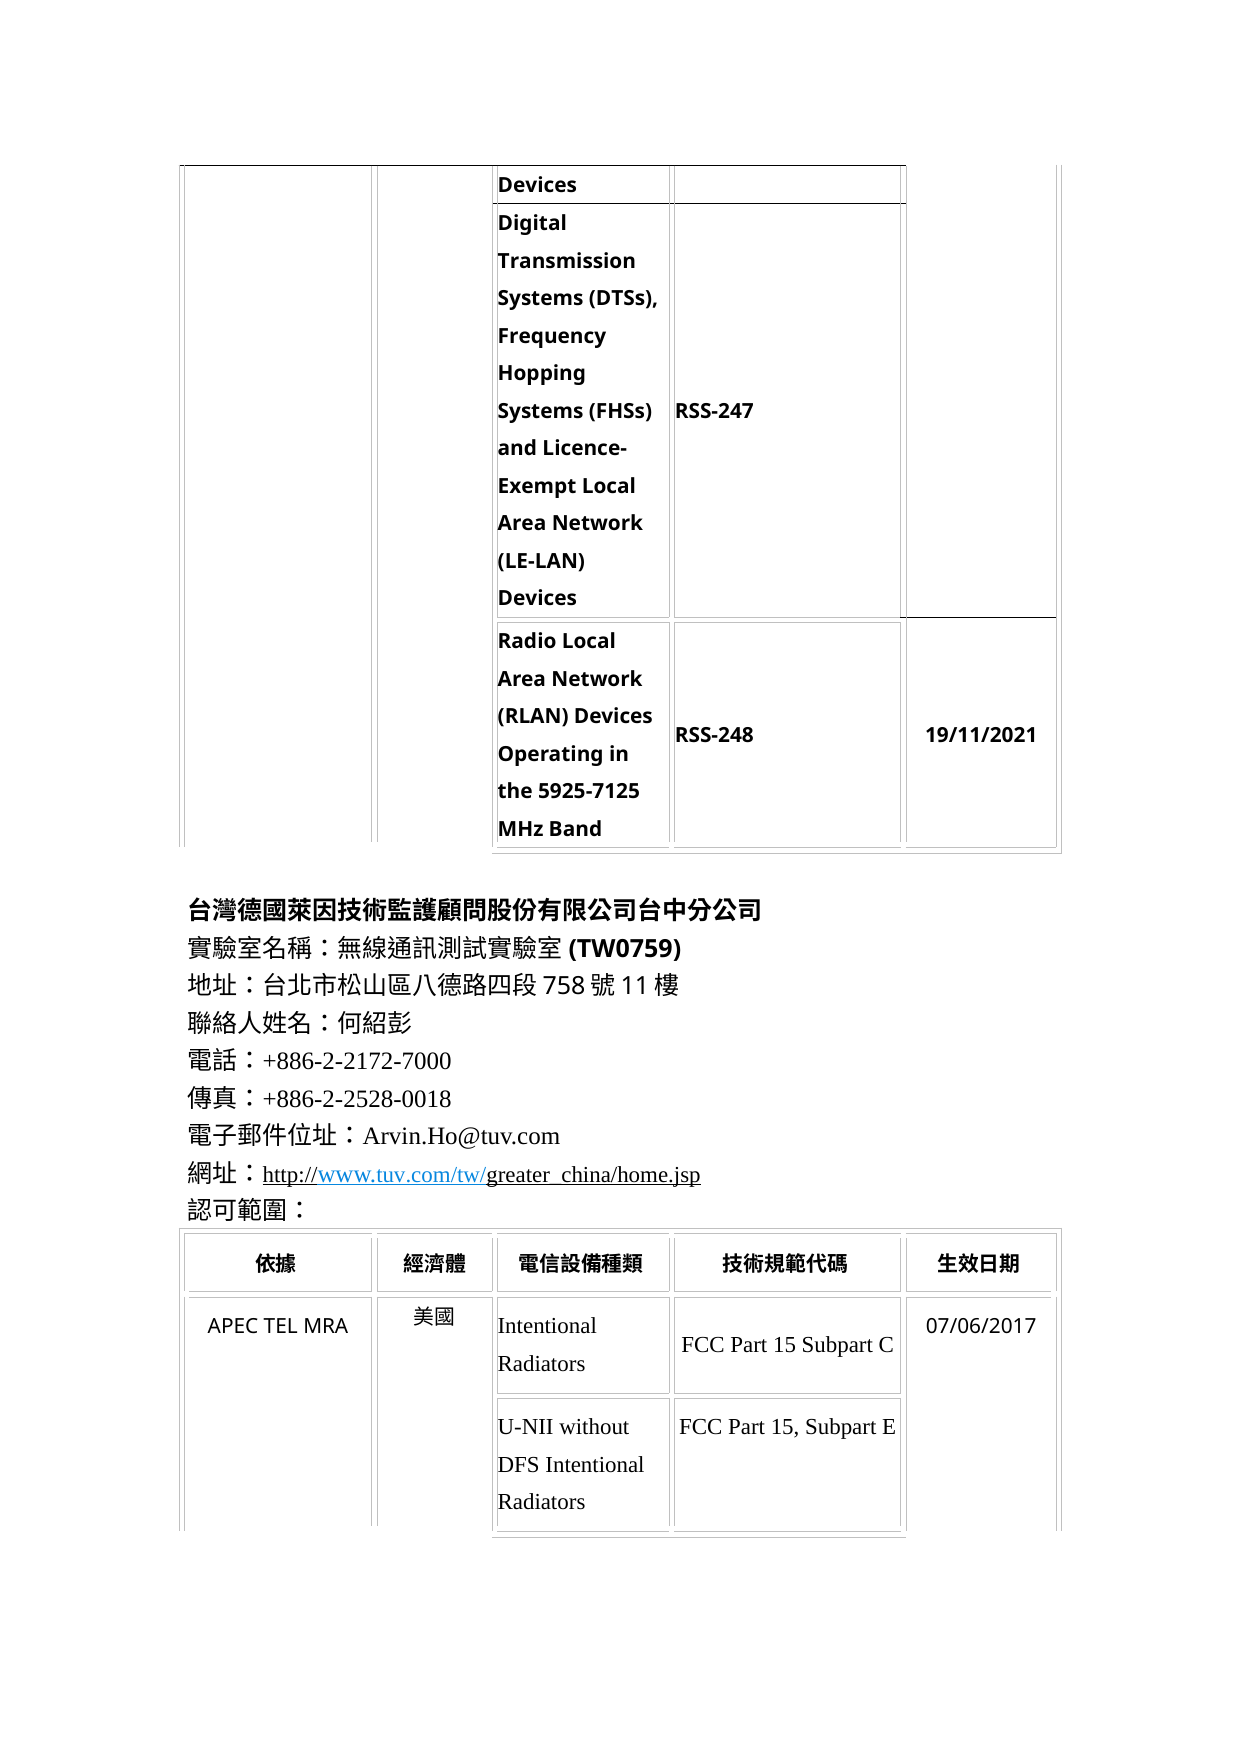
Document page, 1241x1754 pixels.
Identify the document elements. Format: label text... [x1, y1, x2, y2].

table_cell Devices [498, 166, 669, 203]
table_header 技術規範代碼 [672, 1229, 903, 1291]
table_header 經濟體 [374, 1229, 494, 1291]
table_cell 07/06/2017 [903, 1291, 1059, 1531]
table_cell Radio Local Area Network (RLAN) Devices Operating in the 5925-7125 MHz Band [495, 617, 672, 847]
table_cell APEC TEL MRA [181, 1291, 374, 1531]
text 地址：台北市松山區八德路四段758號11樓 聯絡人姓名：何紹彭 [187, 965, 1053, 1040]
table_header 電信設備種類 [495, 1229, 672, 1291]
table_cell RSS-248 [672, 617, 903, 847]
text 電話：+886-2-2172-7000 [187, 1040, 1053, 1077]
table_cell RSS-247 [675, 204, 900, 617]
table_cell FCC Part 15, Subpart E [672, 1393, 903, 1531]
text 網址：http://www.tuv.com/tw/greater_china/home.jsp [187, 1152, 1053, 1190]
table_cell Intentional Radiators [495, 1291, 672, 1392]
table_cell 19/11/2021 [903, 618, 1056, 847]
table_cell [374, 166, 492, 847]
table_cell [907, 165, 1056, 617]
table_cell Digital Transmission Systems (DTSs), Frequency Hopping Systems (FHSs) and Licence-Exempt Local Area Network (LE-LAN) Devices [498, 204, 669, 617]
table_cell U-NII without DFS Intentional Radiators [495, 1393, 672, 1531]
table_header 生效日期 [903, 1229, 1059, 1291]
text 電子郵件位址：Arvin.Ho@tuv.com [187, 1115, 1053, 1152]
table_header 依據 [181, 1229, 374, 1291]
table_cell 美國 [374, 1291, 494, 1531]
text 認可範圍： [187, 1190, 1053, 1227]
table_cell [675, 166, 900, 203]
table_cell FCC Part 15 Subpart C [672, 1291, 903, 1392]
text 台灣德國萊因技術監護顧問股份有限公司台中分公司 [187, 890, 1053, 927]
text 實驗室名稱：無線通訊測試實驗室 (TW0759) [187, 927, 1053, 965]
table_cell [185, 166, 374, 847]
text 傳真：+886-2-2528-0018 [187, 1077, 1053, 1115]
